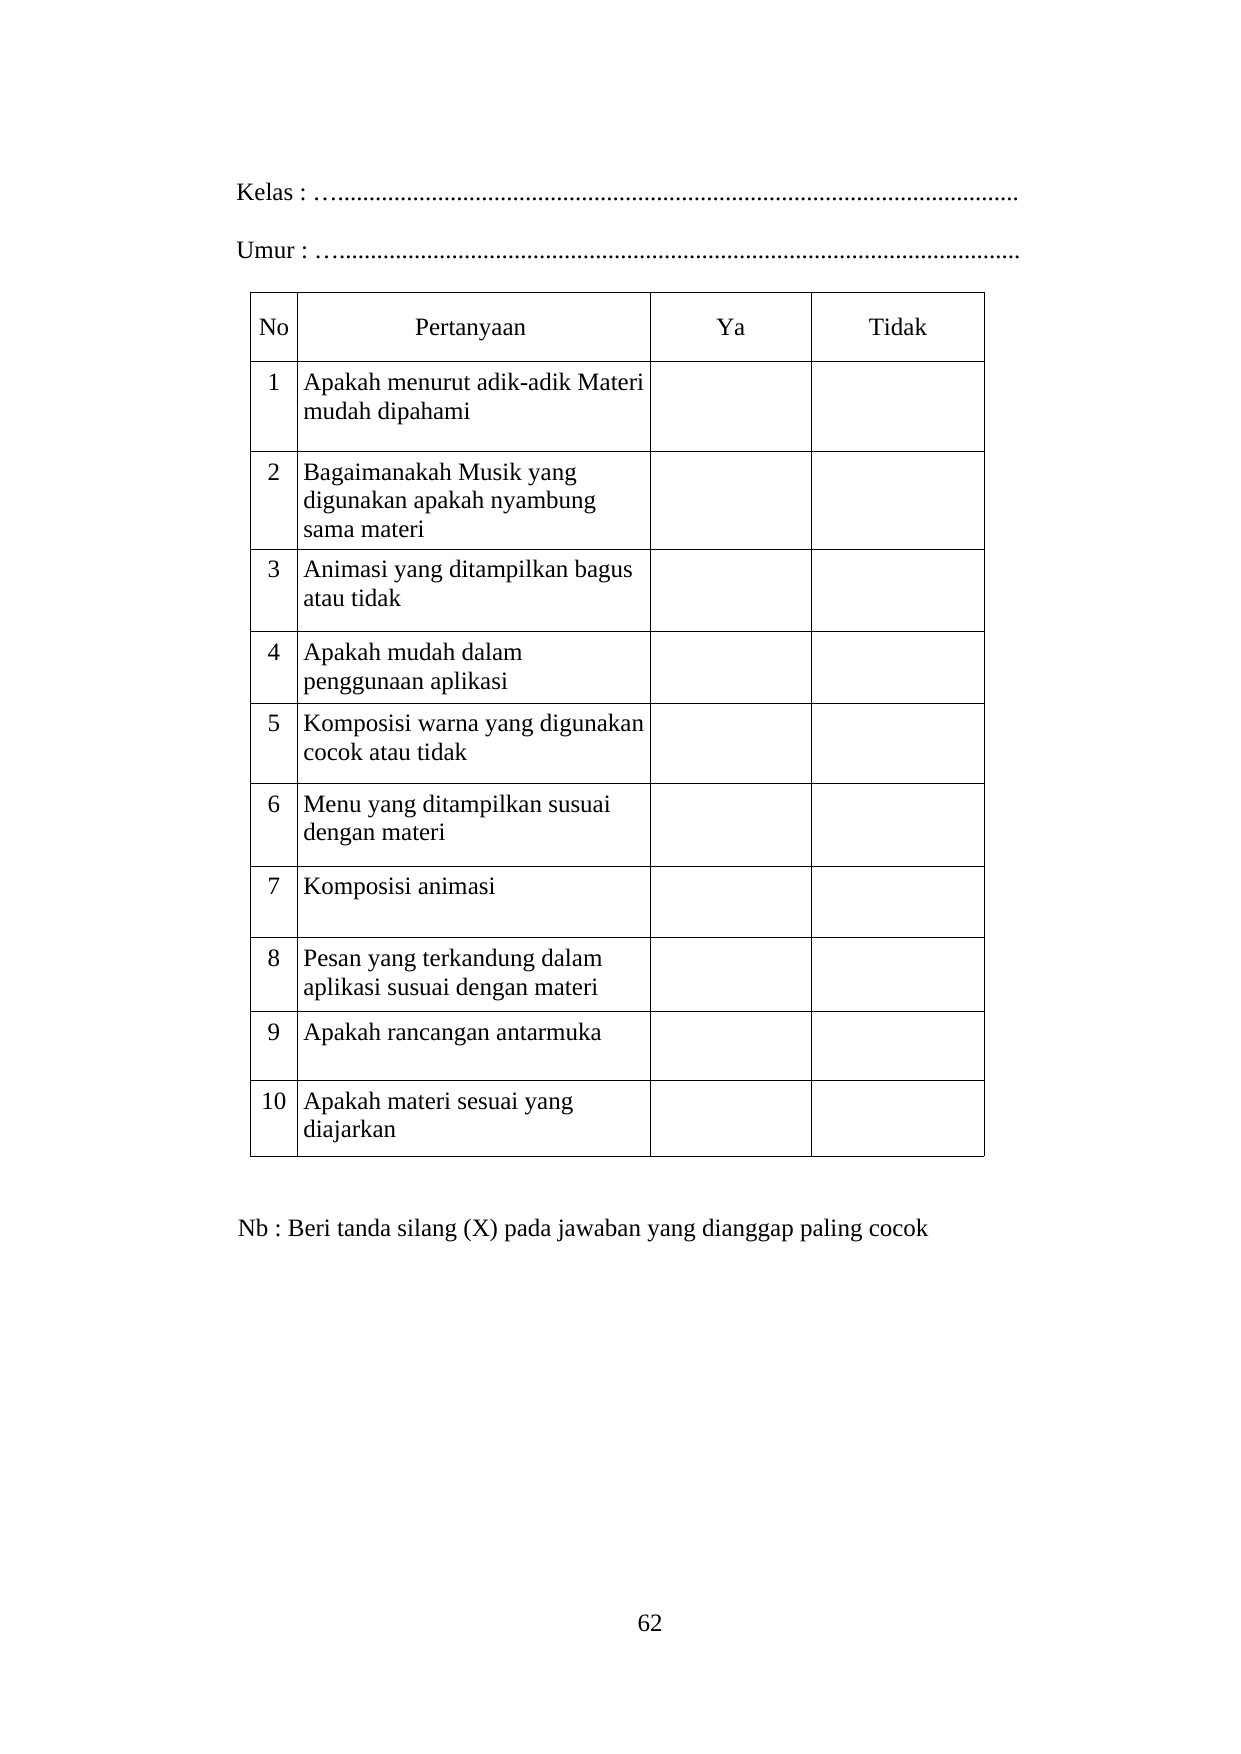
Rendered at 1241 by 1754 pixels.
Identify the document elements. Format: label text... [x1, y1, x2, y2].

table_cell 9 [251, 1012, 297, 1080]
table_cell 1 [251, 362, 297, 451]
text Kelas : …............................................................................................................. [236, 177, 1063, 206]
table_cell [651, 1081, 811, 1156]
text Umur : …............................................................................................................. [236, 235, 1063, 263]
table_cell [812, 632, 984, 703]
table_cell Komposisi animasi [298, 867, 650, 937]
table_cell [651, 784, 811, 866]
table_cell [812, 550, 984, 631]
table_cell 10 [251, 1081, 297, 1156]
table_cell [651, 362, 811, 451]
table_cell [651, 632, 811, 703]
table_cell [651, 867, 811, 937]
table_cell Apakah materi sesuai yang diajarkan [298, 1081, 650, 1156]
table_header Tidak [812, 293, 984, 361]
table_cell [812, 867, 984, 937]
table_cell [651, 550, 811, 631]
table_cell Menu yang ditampilkan susuai dengan materi [298, 784, 650, 866]
table_cell 2 [251, 452, 297, 548]
table_cell 8 [251, 938, 297, 1011]
table_cell 7 [251, 867, 297, 937]
table_cell [812, 1012, 984, 1080]
table_cell [651, 704, 811, 783]
table_cell 3 [251, 550, 297, 631]
table_header Pertanyaan [298, 293, 650, 361]
table_cell Bagaimanakah Musik yang digunakan apakah nyambung sama materi [298, 452, 650, 548]
table_cell [812, 1081, 984, 1156]
table_cell Apakah rancangan antarmuka [298, 1012, 650, 1080]
table_cell Komposisi warna yang digunakan cocok atau tidak [298, 704, 650, 783]
table_header Ya [651, 293, 811, 361]
table_header No [251, 293, 297, 361]
table_cell Apakah menurut adik-adik Materi mudah dipahami [298, 362, 650, 451]
table_cell 6 [251, 784, 297, 866]
text Nb : Beri tanda silang (X) pada jawaban yang dianggap paling cocok [161, 1213, 1063, 1242]
table_cell [812, 938, 984, 1011]
table_cell Animasi yang ditampilkan bagus atau tidak [298, 550, 650, 631]
table_cell [812, 704, 984, 783]
table_cell 5 [251, 704, 297, 783]
table_cell [812, 452, 984, 548]
table_cell 4 [251, 632, 297, 703]
table_cell [651, 452, 811, 548]
table_cell [812, 362, 984, 451]
table_cell [651, 938, 811, 1011]
table_cell Apakah mudah dalam penggunaan aplikasi [298, 632, 650, 703]
table_cell [812, 784, 984, 866]
table_cell [651, 1012, 811, 1080]
table_cell Pesan yang terkandung dalam aplikasi susuai dengan materi [298, 938, 650, 1011]
